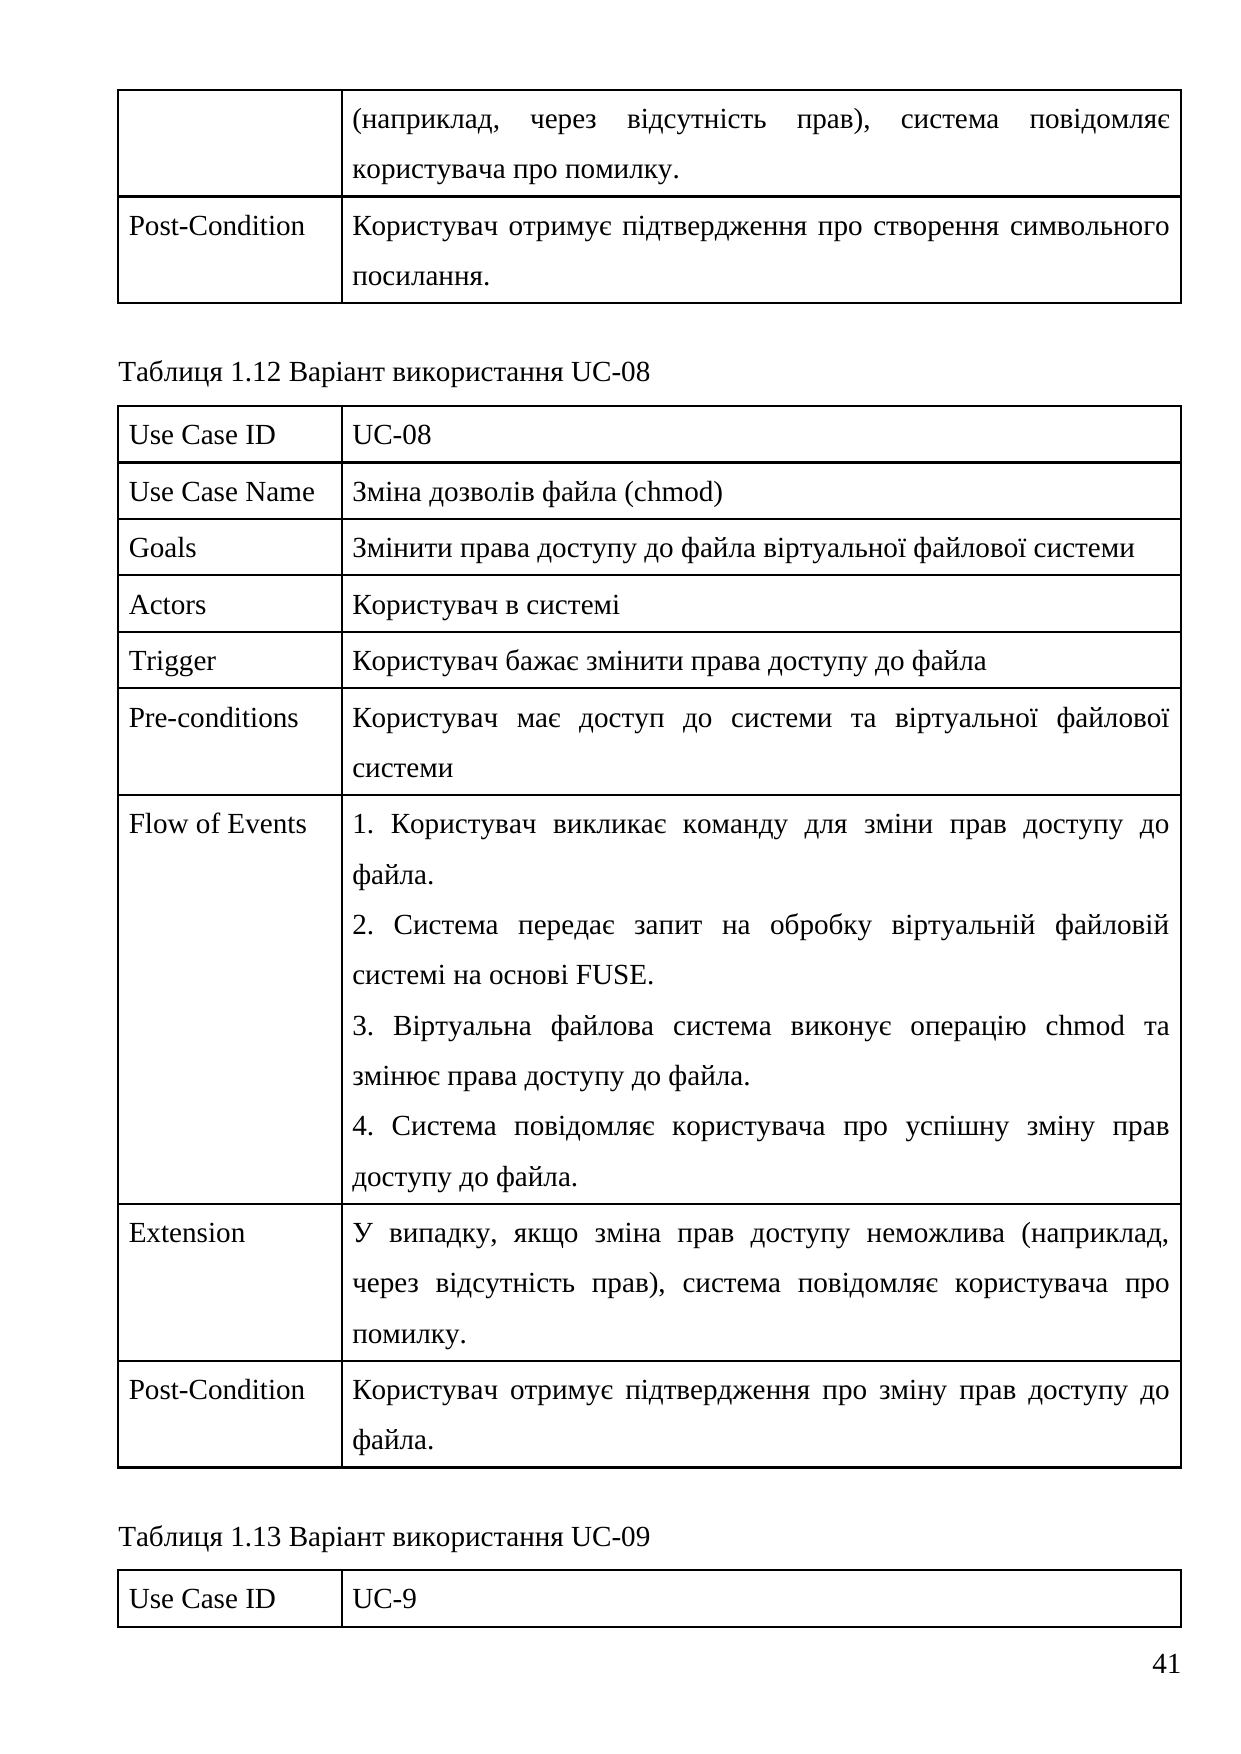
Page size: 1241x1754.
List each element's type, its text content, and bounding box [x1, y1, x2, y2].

table_cell Користувач має доступ до системи та віртуальної файлової системи [343, 689, 1180, 794]
table_cell Користувач в системі [343, 576, 1180, 631]
table_cell Pre-conditions [119, 689, 341, 794]
list Варіант використання UC-09 [118, 1519, 1181, 1552]
table_cell Goals [119, 520, 341, 574]
table_header Use Case ID [119, 407, 341, 461]
table_cell Flow of Events [119, 796, 341, 1203]
table_cell Actors [119, 576, 341, 631]
list Варіант використання UC-08 [118, 354, 1181, 388]
table_cell Post-Condition [119, 1362, 341, 1466]
table_cell [119, 91, 341, 195]
table_header Use Case ID [119, 1571, 341, 1626]
table_cell Користувач бажає змінити права доступу до файла [343, 633, 1180, 687]
table_header UC-9 [343, 1571, 1180, 1626]
table_cell (наприклад, через відсутність прав), система повідомляє користувача про помилку. [343, 91, 1180, 195]
table_cell Use Case Name [119, 464, 341, 518]
table_cell Trigger [119, 633, 341, 687]
table_cell У випадку, якщо зміна прав доступу неможлива (наприклад, через відсутність прав), система повідомляє користувача про помилку. [343, 1205, 1180, 1360]
table_cell Користувач отримує підтвердження про зміну прав доступу до файла. [343, 1362, 1180, 1466]
table_cell Post-Condition [119, 198, 341, 302]
table_cell Змінити права доступу до файла віртуальної файлової системи [343, 520, 1180, 574]
table_header UC-08 [343, 407, 1180, 461]
table_cell Користувач отримує підтвердження про створення символьного посилання. [343, 198, 1180, 302]
table_cell Зміна дозволів файла (chmod) [343, 464, 1180, 518]
table_cell 1. Користувач викликає команду для зміни прав доступу до файла. 2. Система передає запит на обробку віртуальній файловій системі на основі FUSE. 3. Віртуальна файлова система виконує операцію chmod та змінює права доступу до файла. 4. Система повідомляє користувача про успішну зміну прав доступу до файла. [343, 796, 1180, 1203]
table_cell Extension [119, 1205, 341, 1360]
